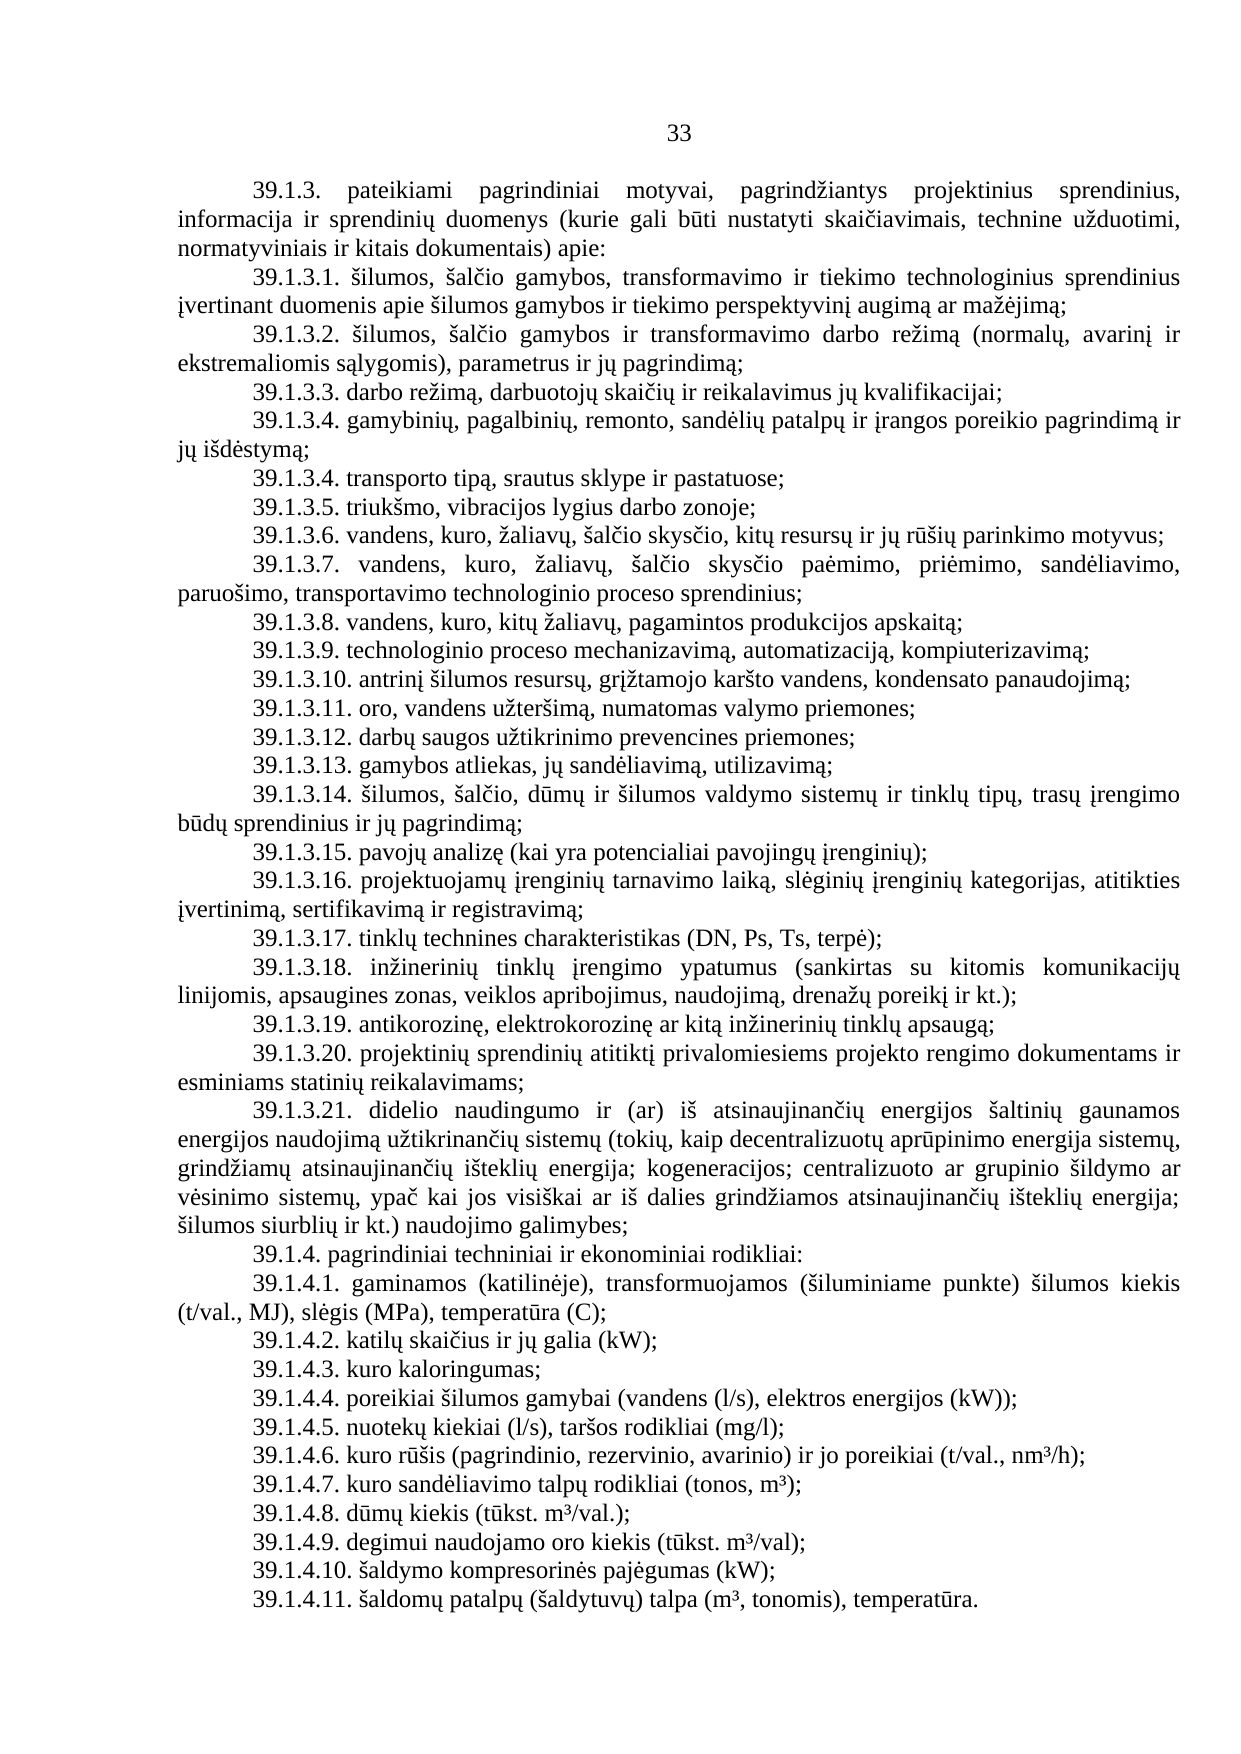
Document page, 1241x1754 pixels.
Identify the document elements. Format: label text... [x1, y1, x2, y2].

text 39.1.4.9. degimui naudojamo oro kiekis (tūkst. m³/val); [177, 1527, 1181, 1556]
text 39.1.3.7. vandens, kuro, žaliavų, šalčio skysčio paėmimo, priėmimo, sandėliavimo, paruošimo, transportavimo technologinio proceso sprendinius; [177, 549, 1181, 607]
text 39.1.3.5. triukšmo, vibracijos lygius darbo zonoje; [177, 492, 1181, 521]
text 39.1.3.20. projektinių sprendinių atitiktį privalomiesiems projekto rengimo dokumentams ir esminiams statinių reikalavimams; [177, 1038, 1181, 1096]
text 39.1.4.6. kuro rūšis (pagrindinio, rezervinio, avarinio) ir jo poreikiai (t/val., nm³/h); [177, 1441, 1181, 1469]
text 39.1.4.5. nuotekų kiekiai (l/s), taršos rodikliai (mg/l); [177, 1412, 1181, 1441]
text 39.1.4.10. šaldymo kompresorinės pajėgumas (kW); [177, 1556, 1181, 1584]
text 39.1.3.14. šilumos, šalčio, dūmų ir šilumos valdymo sistemų ir tinklų tipų, trasų įrengimo būdų sprendinius ir jų pagrindimą; [177, 779, 1181, 837]
text 39.1.3.18. inžinerinių tinklų įrengimo ypatumus (sankirtas su kitomis komunikacijų linijomis, apsaugines zonas, veiklos apribojimus, naudojimą, drenažų poreikį ir kt.); [177, 952, 1181, 1009]
text 39.1.3.13. gamybos atliekas, jų sandėliavimą, utilizavimą; [177, 751, 1181, 779]
text 39.1.4.3. kuro kaloringumas; [177, 1354, 1181, 1383]
text 39.1.3.4. transporto tipą, srautus sklype ir pastatuose; [177, 463, 1181, 492]
text 39.1.3. pateikiami pagrindiniai motyvai, pagrindžiantys projektinius sprendinius, informacija ir sprendinių duomenys (kurie gali būti nustatyti skaičiavimais, technine užduotimi, normatyviniais ir kitais dokumentais) apie: [177, 176, 1181, 262]
text 39.1.4.11. šaldomų patalpų (šaldytuvų) talpa (m³, tonomis), temperatūra. [177, 1584, 1181, 1613]
text 39.1.3.21. didelio naudingumo ir (ar) iš atsinaujinančių energijos šaltinių gaunamos energijos naudojimą užtikrinančių sistemų (tokių, kaip decentralizuotų aprūpinimo energija sistemų, grindžiamų atsinaujinančių išteklių energija; kogeneracijos; centralizuoto ar grupinio šildymo ar vėsinimo sistemų, ypač kai jos visiškai ar iš dalies grindžiamos atsinaujinančių išteklių energija; šilumos siurblių ir kt.) naudojimo galimybes; [177, 1096, 1181, 1239]
text 39.1.3.4. gamybinių, pagalbinių, remonto, sandėlių patalpų ir įrangos poreikio pagrindimą ir jų išdėstymą; [177, 406, 1181, 463]
text 39.1.3.11. oro, vandens užteršimą, numatomas valymo priemones; [177, 693, 1181, 722]
text 39.1.3.3. darbo režimą, darbuotojų skaičių ir reikalavimus jų kvalifikacijai; [177, 377, 1181, 406]
text 39.1.4. pagrindiniai techniniai ir ekonominiai rodikliai: [177, 1239, 1181, 1268]
text 39.1.4.1. gaminamos (katilinėje), transformuojamos (šiluminiame punkte) šilumos kiekis (t/val., MJ), slėgis (MPa), temperatūra (C); [177, 1268, 1181, 1326]
text 39.1.4.7. kuro sandėliavimo talpų rodikliai (tonos, m³); [177, 1469, 1181, 1498]
text 39.1.3.17. tinklų technines charakteristikas (DN, Ps, Ts, terpė); [177, 923, 1181, 952]
text 39.1.3.2. šilumos, šalčio gamybos ir transformavimo darbo režimą (normalų, avarinį ir ekstremaliomis sąlygomis), parametrus ir jų pagrindimą; [177, 319, 1181, 377]
text 39.1.3.6. vandens, kuro, žaliavų, šalčio skysčio, kitų resursų ir jų rūšių parinkimo motyvus; [177, 521, 1181, 549]
text 39.1.3.1. šilumos, šalčio gamybos, transformavimo ir tiekimo technologinius sprendinius įvertinant duomenis apie šilumos gamybos ir tiekimo perspektyvinį augimą ar mažėjimą; [177, 262, 1181, 319]
text 39.1.3.16. projektuojamų įrenginių tarnavimo laiką, slėginių įrenginių kategorijas, atitikties įvertinimą, sertifikavimą ir registravimą; [177, 866, 1181, 923]
text 39.1.3.19. antikorozinę, elektrokorozinę ar kitą inžinerinių tinklų apsaugą; [177, 1009, 1181, 1038]
text 39.1.4.8. dūmų kiekis (tūkst. m³/val.); [177, 1498, 1181, 1527]
text 39.1.3.10. antrinį šilumos resursų, grįžtamojo karšto vandens, kondensato panaudojimą; [177, 664, 1181, 693]
text 39.1.3.8. vandens, kuro, kitų žaliavų, pagamintos produkcijos apskaitą; [177, 607, 1181, 636]
text 39.1.4.2. katilų skaičius ir jų galia (kW); [177, 1326, 1181, 1354]
text 39.1.3.15. pavojų analizę (kai yra potencialiai pavojingų įrenginių); [177, 837, 1181, 866]
text 39.1.3.12. darbų saugos užtikrinimo prevencines priemones; [177, 722, 1181, 751]
text 39.1.4.4. poreikiai šilumos gamybai (vandens (l/s), elektros energijos (kW)); [177, 1383, 1181, 1412]
text 39.1.3.9. technologinio proceso mechanizavimą, automatizaciją, kompiuterizavimą; [177, 636, 1181, 664]
